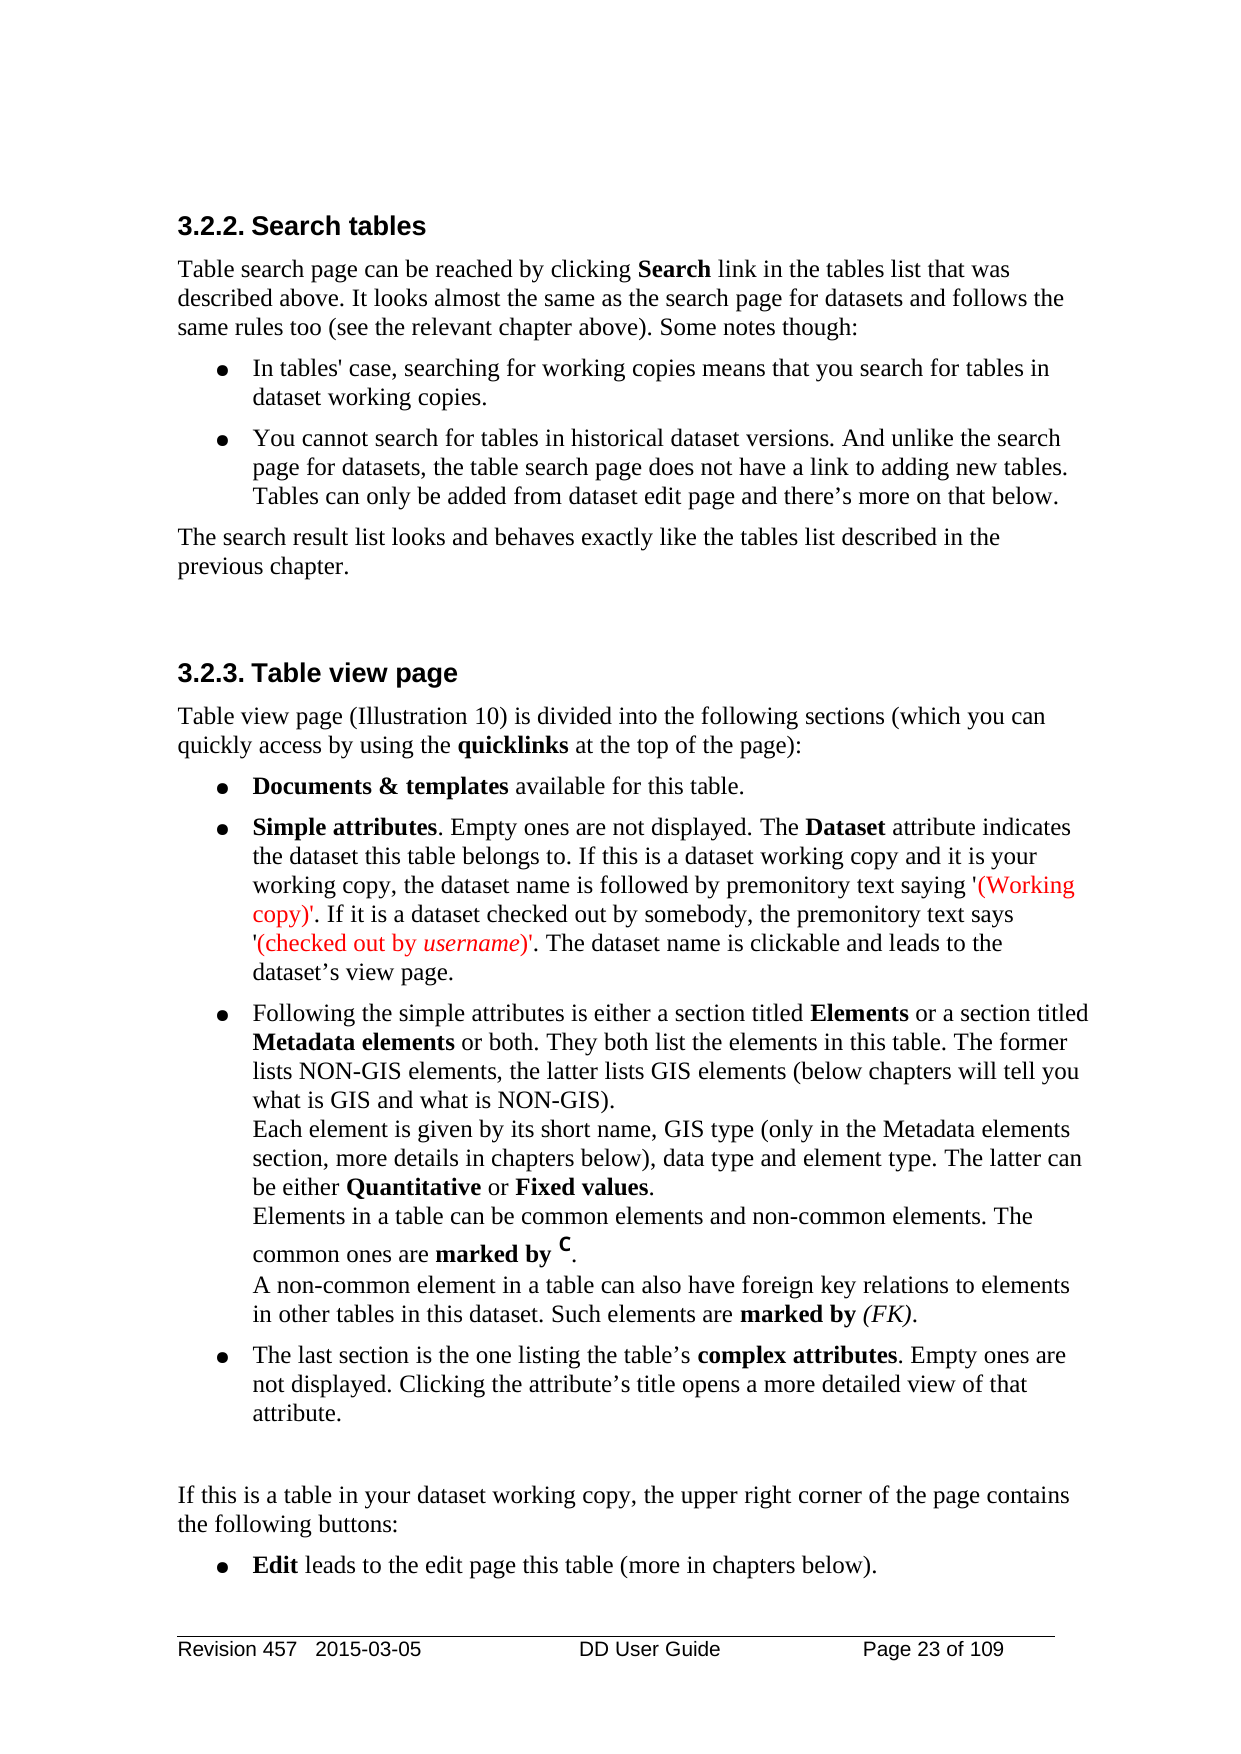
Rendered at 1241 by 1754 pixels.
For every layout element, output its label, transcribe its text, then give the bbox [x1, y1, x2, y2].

list Documents & templates available for this table. [215, 771, 1092, 800]
list Simple attributes. Empty ones are not displayed. The Dataset attribute indicates the dataset this table belongs to. If this is a dataset working copy and it is your working copy, the dataset name is followed by premonitory text saying '(Working copy)'. If it is a dataset checked out by somebody, the premonitory text says '(checked out by username)'. The dataset name is clickable and leads to the dataset’s view page. [215, 812, 1092, 986]
text Table view page (Illustration 10) is divided into the following sections (which you can quickly access by using the quicklinks at the top of the page): [177, 701, 1092, 759]
text Table search page can be reached by clicking Search link in the tables list that was described above. It looks almost the same as the search page for datasets and follows the same rules too (see the relevant chapter above). Some notes though: [177, 254, 1092, 341]
list Following the simple attributes is either a section titled Elements or a section titled Metadata elements or both. They both list the elements in this table. The former lists NON-GIS elements, the latter lists GIS elements (below chapters will tell you what is GIS and what is NON-GIS). Each element is given by its short name, GIS type (only in the Metadata elements section, more details in chapters below), data type and element type. The latter can be either Quantitative or Fixed values. Elements in a table can be common elements and non-common elements. The common ones are marked by C. A non-common element in a table can also have foreign key relations to elements in other tables in this dataset. Such elements are marked by (FK). [215, 998, 1092, 1328]
list The last section is the one listing the table’s complex attributes. Empty ones are not displayed. Clicking the attribute’s title opens a more detailed view of that attribute. [215, 1340, 1092, 1427]
list Edit leads to the edit page this table (more in chapters below). [215, 1550, 1092, 1579]
text If this is a table in your dataset working copy, the upper right corner of the page contains the following buttons: [177, 1480, 1092, 1538]
subtitle Search tables [177, 210, 1092, 241]
list You cannot search for tables in historical dataset versions. And unlike the search page for datasets, the table search page does not have a link to adding new tables. Tables can only be added from dataset edit page and there’s more on that below. [215, 423, 1092, 510]
subtitle Table view page [177, 657, 1092, 688]
list In tables' case, searching for working copies means that you search for tables in dataset working copies. [215, 353, 1092, 411]
text The search result list looks and behaves exactly like the tables list described in the previous chapter. [177, 522, 1092, 580]
